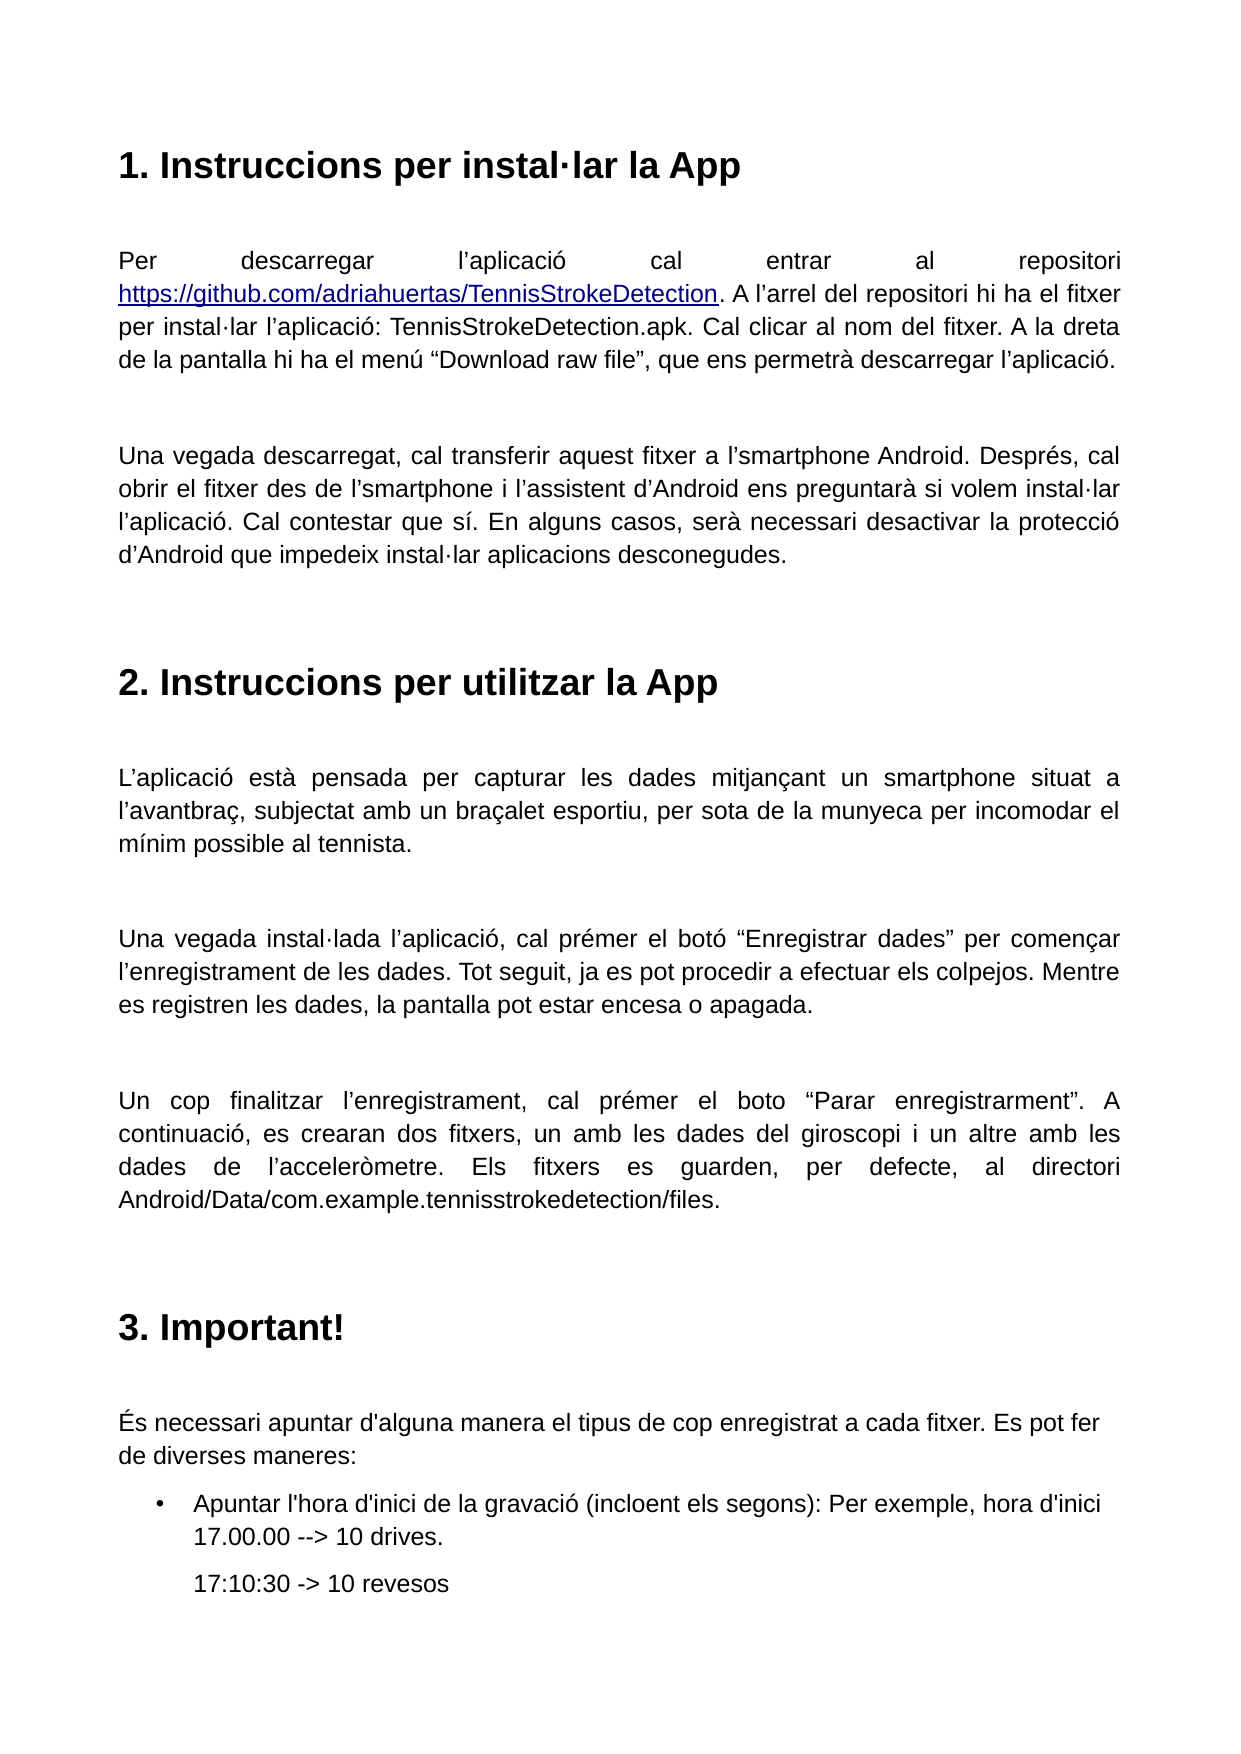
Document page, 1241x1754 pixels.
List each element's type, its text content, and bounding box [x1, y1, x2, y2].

text És necessari apuntar d'alguna manera el tipus de cop enregistrat a cada fitxer. Es pot fer de diverses maneres: [118, 1408, 1122, 1470]
text Per descarregar l’aplicació cal entrar al repositori https://github.com/adriahuertas/TennisStrokeDetection. A l’arrel del repositori hi ha el fitxer per instal·lar l’aplicació: TennisStrokeDetection.apk. Cal clicar al nom del fitxer. A la dreta de la pantalla hi ha el menú “Download raw file”, que ens permetrà descarregar l’aplicació. [118, 246, 1122, 374]
subtitle 3. Important! [118, 1305, 1122, 1348]
list 17:10:30 -> 10 revesos [156, 1569, 1122, 1598]
text L’aplicació està pensada per capturar les dades mitjançant un smartphone situat a l’avantbraç, subjectat amb un braçalet esportiu, per sota de la munyeca per incomodar el mínim possible al tennista. [118, 763, 1122, 858]
subtitle 1. Instruccions per instal·lar la App [118, 143, 1122, 186]
list Apuntar l'hora d'inici de la gravació (incloent els segons): Per exemple, hora d'inici 17.00.00 --> 10 drives. [156, 1489, 1122, 1551]
subtitle 2. Instruccions per utilitzar la App [118, 660, 1122, 703]
text Una vegada descarregat, cal transferir aquest fitxer a l’smartphone Android. Després, cal obrir el fitxer des de l’smartphone i l’assistent d’Android ens preguntarà si volem instal·lar l’aplicació. Cal contestar que sí. En alguns casos, serà necessari desactivar la protecció d’Android que impedeix instal·lar aplicacions desconegudes. [118, 441, 1122, 568]
text Un cop finalitzar l’enregistrament, cal prémer el boto “Parar enregistrarment”. A continuació, es crearan dos fitxers, un amb les dades del giroscopi i un altre amb les dades de l’acceleròmetre. Els fitxers es guarden, per defecte, al directori Android/Data/com.example.tennisstrokedetection/files. [118, 1086, 1122, 1213]
text Una vegada instal·lada l’aplicació, cal prémer el botó “Enregistrar dades” per començar l’enregistrament de les dades. Tot seguit, ja es pot procedir a efectuar els colpejos. Mentre es registren les dades, la pantalla pot estar encesa o apagada. [118, 924, 1122, 1019]
